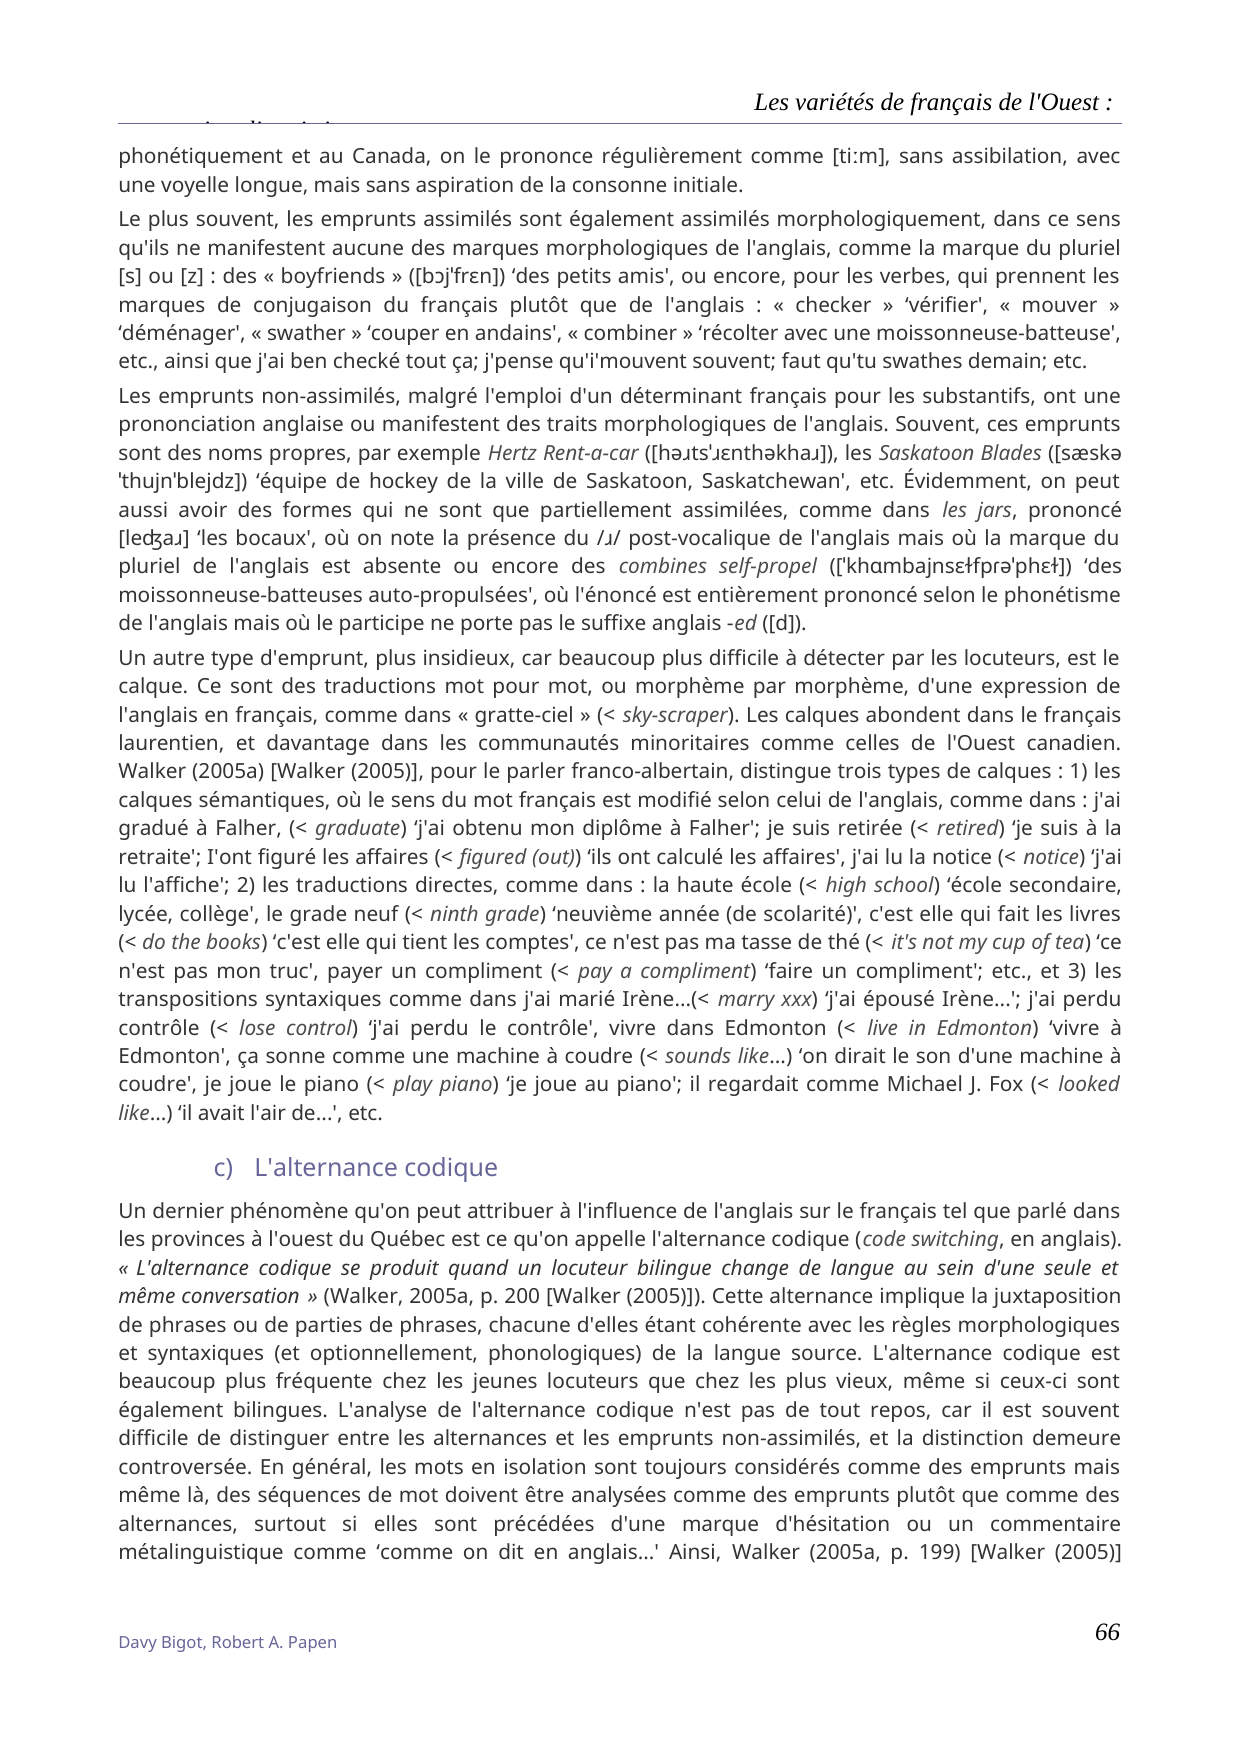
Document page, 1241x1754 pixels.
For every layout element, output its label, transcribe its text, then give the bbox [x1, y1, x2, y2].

text Un dernier phénomène qu'on peut attribuer à l'influence de l'anglais sur le français tel que parlé dans les provinces à l'ouest du Québec est ce qu'on appelle l'alternance codique (code switching, en anglais). « L'alternance codique se produit quand un locuteur bilingue change de langue au sein d'une seule et même conversation » (Walker, 2005a, p. 200 [Walker (2005)]). Cette alternance implique la juxtaposition de phrases ou de parties de phrases, chacune d'elles étant cohérente avec les règles morphologiques et syntaxiques (et optionnellement, phonologiques) de la langue source. L'alternance codique est beaucoup plus fréquente chez les jeunes locuteurs que chez les plus vieux, même si ceux-ci sont également bilingues. L'analyse de l'alternance codique n'est pas de tout repos, car il est souvent difficile de distinguer entre les alternances et les emprunts non-assimilés, et la distinction demeure controversée. En général, les mots en isolation sont toujours considérés comme des emprunts mais même là, des séquences de mot doivent être analysées comme des emprunts plutôt que comme des alternances, surtout si elles sont précédées d'une marque d'hésitation ou un commentaire métalinguistique comme ‘comme on dit en anglais...' Ainsi, Walker (2005a, p. 199) [Walker (2005)] [118, 1196, 1122, 1566]
title L'alternance codique [207, 1150, 1122, 1184]
text phonétiquement et au Canada, on le prononce régulièrement comme [tiːm], sans assibilation, avec une voyelle longue, mais sans aspiration de la consonne initiale. [118, 142, 1122, 198]
text Un autre type d'emprunt, plus insidieux, car beaucoup plus difficile à détecter par les locuteurs, est le calque. Ce sont des traductions mot pour mot, ou morphème par morphème, d'une expression de l'anglais en français, comme dans « gratte-ciel » (< sky-scraper). Les calques abondent dans le français laurentien, et davantage dans les communautés minoritaires comme celles de l'Ouest canadien. Walker (2005a) [Walker (2005)], pour le parler franco-albertain, distingue trois types de calques : 1) les calques sémantiques, où le sens du mot français est modifié selon celui de l'anglais, comme dans : j'ai gradué à Falher, (< graduate) ‘j'ai obtenu mon diplôme à Falher'; je suis retirée (< retired) ‘je suis à la retraite'; I'ont figuré les affaires (< figured (out)) ‘ils ont calculé les affaires', j'ai lu la notice (< notice) ‘j'ai lu l'affiche'; 2) les traductions directes, comme dans : la haute école (< high school) ‘école secondaire, lycée, collège', le grade neuf (< ninth grade) ‘neuvième année (de scolarité)', c'est elle qui fait les livres (< do the books) ‘c'est elle qui tient les comptes', ce n'est pas ma tasse de thé (< it's not my cup of tea) ‘ce n'est pas mon truc', payer un compliment (< pay a compliment) ‘faire un compliment'; etc., et 3) les transpositions syntaxiques comme dans j'ai marié Irène...(< marry xxx) ‘j'ai épousé Irène...'; j'ai perdu contrôle (< lose control) ‘j'ai perdu le contrôle', vivre dans Edmonton (< live in Edmonton) ‘vivre à Edmonton', ça sonne comme une machine à coudre (< sounds like...) ‘on dirait le son d'une machine à coudre', je joue le piano (< play piano) ‘je joue au piano'; il regardait comme Michael J. Fox (< looked like...) ‘il avait l'air de...', etc. [118, 643, 1122, 1126]
text Le plus souvent, les emprunts assimilés sont également assimilés morphologiquement, dans ce sens qu'ils ne manifestent aucune des marques morphologiques de l'anglais, comme la marque du pluriel [s] ou [z] : des « boyfriends » ([bɔjˈfrɛn]) ‘des petits amis', ou encore, pour les verbes, qui prennent les marques de conjugaison du français plutôt que de l'anglais : « checker » ‘vérifier', « mouver » ‘déménager', « swather » ‘couper en andains', « combiner » ‘récolter avec une moissonneuse-batteuse', etc., ainsi que j'ai ben checké tout ça; j'pense qu'i'mouvent souvent; faut qu'tu swathes demain; etc. [118, 204, 1122, 375]
text Les emprunts non-assimilés, malgré l'emploi d'un déterminant français pour les substantifs, ont une prononciation anglaise ou manifestent des traits morphologiques de l'anglais. Souvent, ces emprunts sont des noms propres, par exemple Hertz Rent-a-car ([həɹtsˈɹɛnthəkhaɹ]), les Saskatoon Blades ([sæskəˈthujnˈblejdz]) ‘équipe de hockey de la ville de Saskatoon, Saskatchewan', etc. Évidemment, on peut aussi avoir des formes qui ne sont que partiellement assimilées, comme dans les jars, prononcé [leʤaɹ] ‘les bocaux', où on note la présence du /ɹ/ post-vocalique de l'anglais mais où la marque du pluriel de l'anglais est absente ou encore des combines self-propel ([ˈkhɑmbajnsɛɫfpɾəˈphɛɫ]) ‘des moissonneuse-batteuses auto-propulsées', où l'énoncé est entièrement prononcé selon le phonétisme de l'anglais mais où le participe ne porte pas le suffixe anglais -ed ([d]). [118, 381, 1122, 637]
